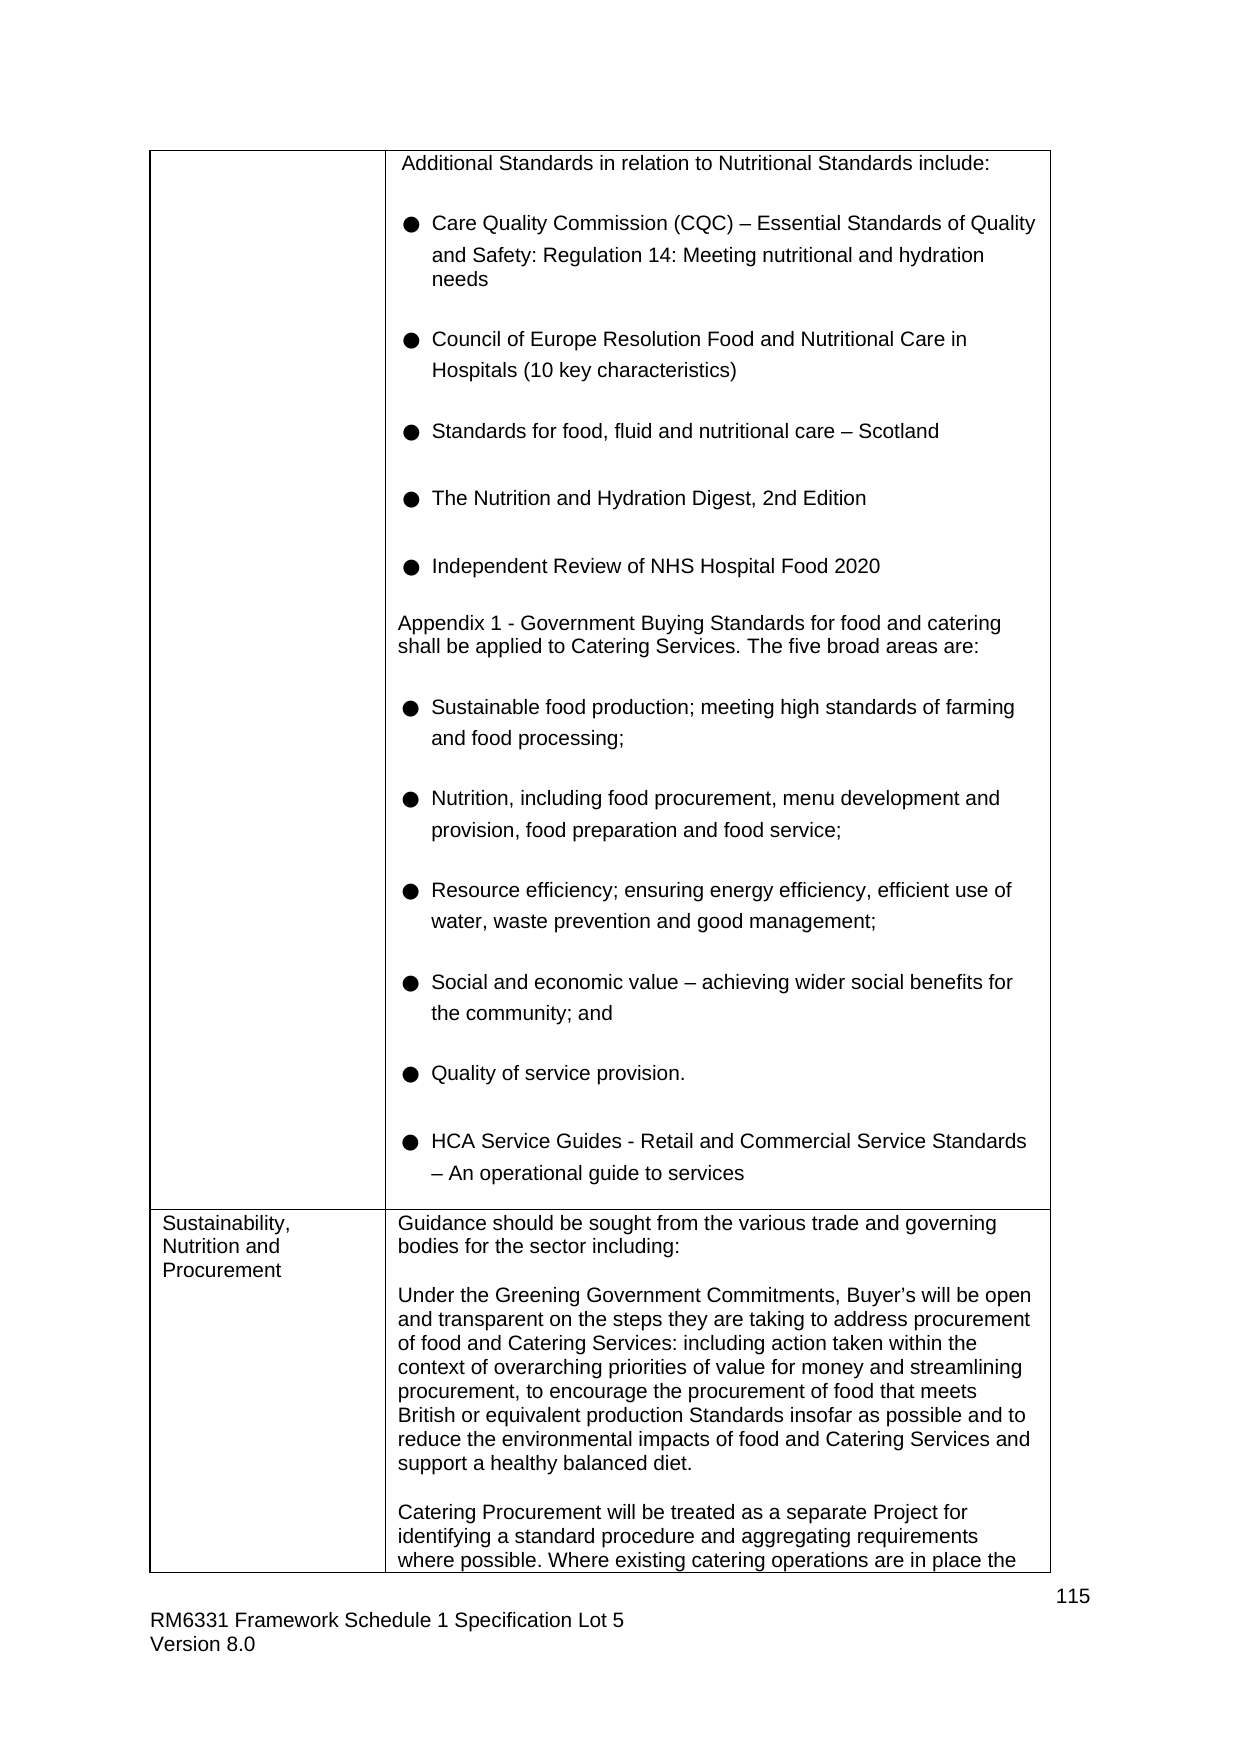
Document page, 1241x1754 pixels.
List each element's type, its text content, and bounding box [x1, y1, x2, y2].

table_cell [151, 151, 385, 1209]
table_cell Guidance should be sought from the various trade and governing bodies for the sector including: Under the Greening Government Commitments, Buyer’s will be open and transparent on the steps they are taking to address procurement of food and Catering Services: including action taken within the context of overarching priorities of value for money and streamlining procurement, to encourage the procurement of food that meets British or equivalent production Standards insofar as possible and to reduce the environmental impacts of food and Catering Services and support a healthy balanced diet. Catering Procurement will be treated as a separate Project for identifying a standard procedure and aggregating requirements where possible. Where existing catering operations are in place the [386, 1210, 1050, 1572]
table_cell Additional Standards in relation to Nutritional Standards include: Care Quality Commission (CQC) – Essential Standards of Quality and Safety: Regulation 14: Meeting nutritional and hydration needs Council of Europe Resolution Food and Nutritional Care in Hospitals (10 key characteristics) Standards for food, fluid and nutritional care – Scotland The Nutrition and Hydration Digest, 2nd Edition Independent Review of NHS Hospital Food 2020 Appendix 1 - Government Buying Standards for food and catering shall be applied to Catering Services. The five broad areas are: Sustainable food production; meeting high standards of farming and food processing; Nutrition, including food procurement, menu development and provision, food preparation and food service; Resource efficiency; ensuring energy efficiency, efficient use of water, waste prevention and good management; Social and economic value – achieving wider social benefits for the community; and Quality of service provision. HCA Service Guides - Retail and Commercial Service Standards – An operational guide to services [386, 151, 1050, 1209]
table_cell Sustainability, Nutrition and Procurement [151, 1210, 385, 1572]
